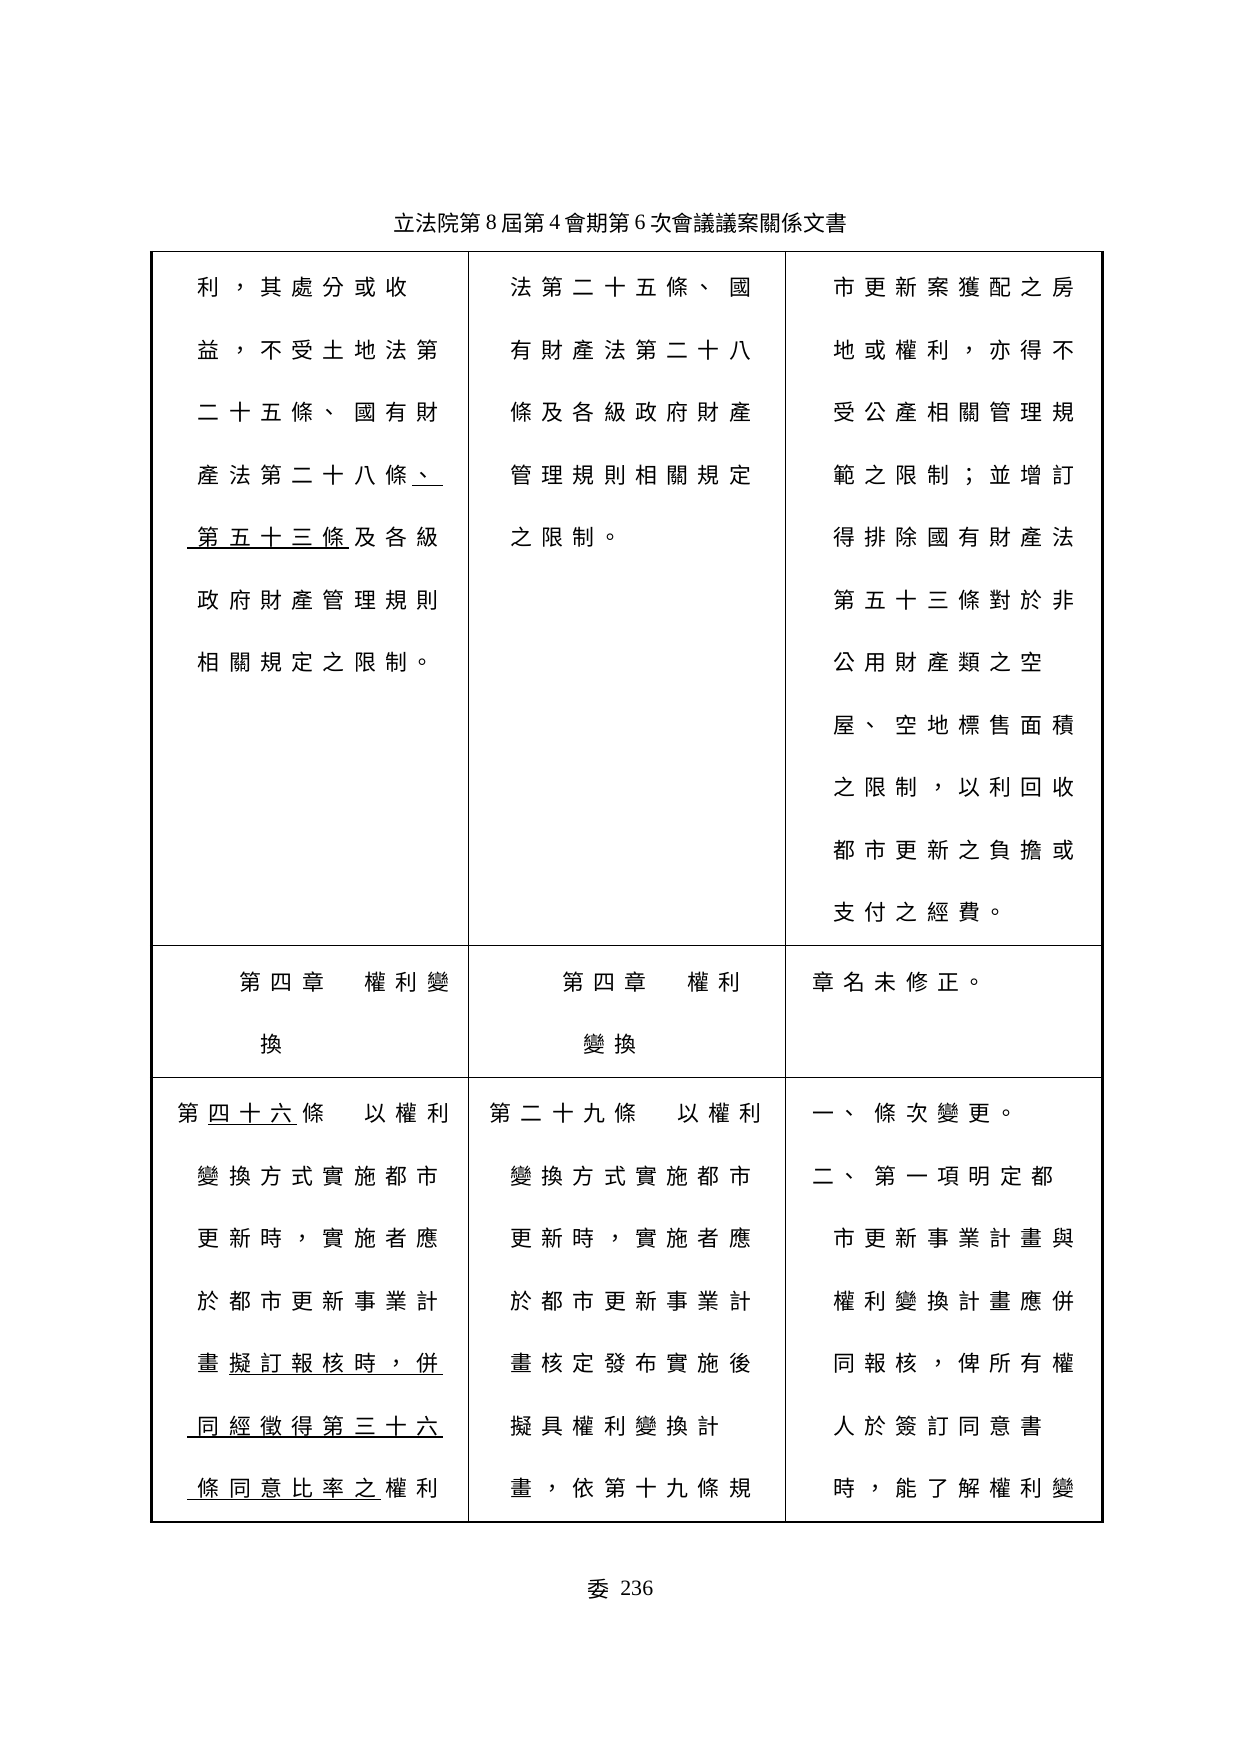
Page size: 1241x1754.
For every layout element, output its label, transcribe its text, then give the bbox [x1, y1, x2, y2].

table_cell 第四章 權利變換 [469, 946, 785, 1077]
table_cell 市更新案獲配之房地或權利，亦得不受公產相關管理規範之限制；並增訂得排除國有財產法第五十三條對於非公用財產類之空屋、空地標售面積之限制，以利回收都市更新之負擔或支付之經費。 [786, 252, 1101, 945]
table_cell 利，其處分或收益，不受土地法第二十五條、國有財產法第二十八條、第五十三條及各級政府財產管理規則相關規定之限制。 [153, 252, 468, 945]
table_cell 法第二十五條、國有財產法第二十八條及各級政府財產管理規則相關規定之限制。 [469, 252, 785, 945]
table_cell 第四十六條 以權利變換方式實施都市更新時，實施者應於都市更新事業計畫擬訂報核時，併同經徵得第三十六條同意比率之權利 [153, 1078, 468, 1521]
table_cell 一、條次變更。 二、第一項明定都市更新事業計畫與權利變換計畫應併同報核，俾所有權人於簽訂同意書時，能了解權利變 [786, 1078, 1101, 1521]
table_cell 第二十九條 以權利變換方式實施都市更新時，實施者應於都市更新事業計畫核定發布實施後擬具權利變換計畫，依第十九條規 [469, 1078, 785, 1521]
table_cell 章名未修正。 [786, 946, 1101, 1077]
table_cell 第四章 權利變換 [153, 946, 468, 1077]
